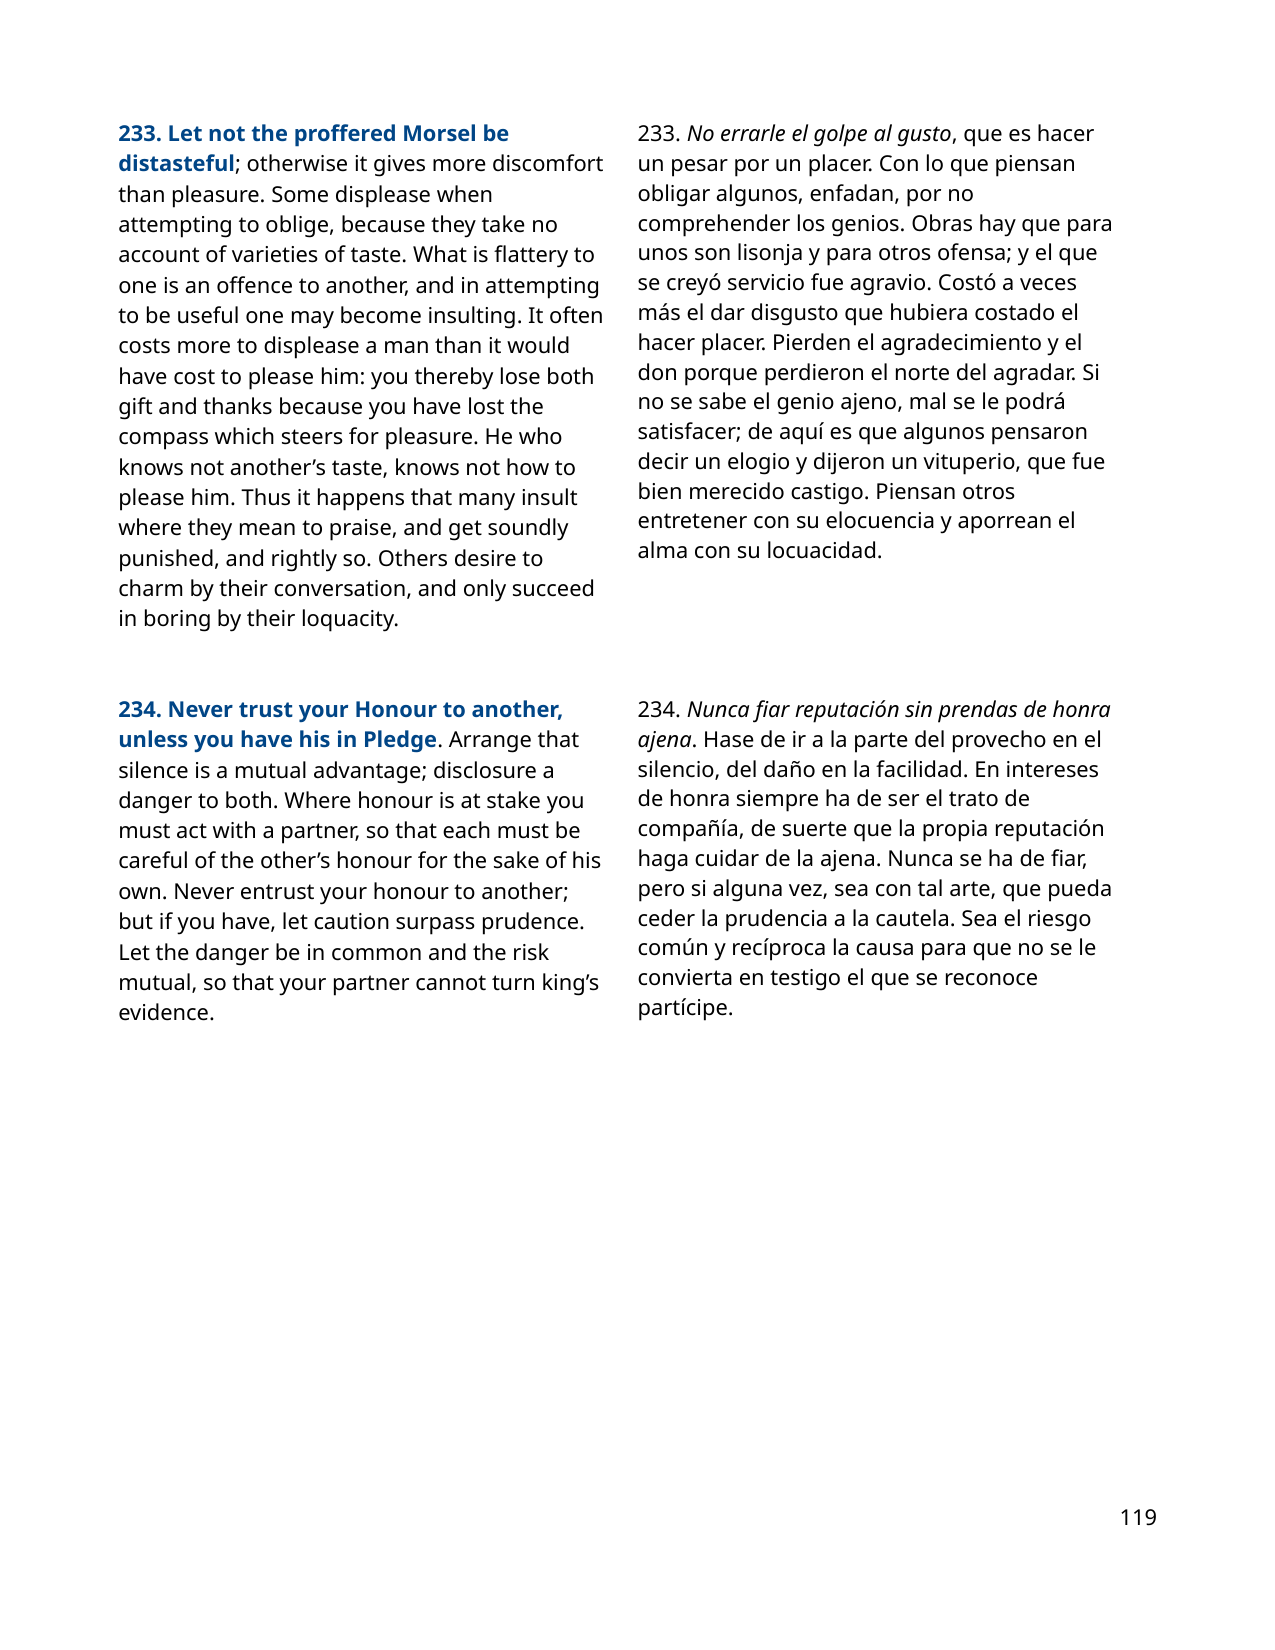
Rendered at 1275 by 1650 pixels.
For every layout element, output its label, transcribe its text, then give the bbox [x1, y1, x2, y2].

table_cell 233. Let not the proffered Morsel be distasteful; otherwise it gives more discomfort than pleasure. Some displease when attempting to oblige, because they take no account of varieties of taste. What is flattery to one is an offence to another, and in attempting to be useful one may become insulting. It often costs more to displease a man than it would have cost to please him: you thereby lose both gift and thanks because you have lost the compass which steers for pleasure. He who knows not another’s taste, knows not how to please him. Thus it happens that many insult where they mean to praise, and get soundly punished, and rightly so. Others desire to charm by their conversation, and only succeed in boring by their loquacity. [118, 118, 637, 694]
table_cell 234. Nunca fiar reputación sin prendas de honra ajena. Hase de ir a la parte del provecho en el silencio, del daño en la facilidad. En intereses de honra siempre ha de ser el trato de compañía, de suerte que la propia reputación haga cuidar de la ajena. Nunca se ha de fiar, pero si alguna vez, sea con tal arte, que pueda ceder la prudencia a la cautela. Sea el riesgo común y recíproca la causa para que no se le convierta en testigo el que se reconoce partícipe. [638, 694, 1157, 1088]
table_cell 234. Never trust your Honour to another, unless you have his in Pledge. Arrange that silence is a mutual advantage; disclosure a danger to both. Where honour is at stake you must act with a partner, so that each must be careful of the other’s honour for the sake of his own. Never entrust your honour to another; but if you have, let caution surpass prudence. Let the danger be in common and the risk mutual, so that your partner cannot turn king’s evidence. [118, 694, 637, 1088]
table_cell 233. No errarle el golpe al gusto, que es hacer un pesar por un placer. Con lo que piensan obligar algunos, enfadan, por no comprehender los genios. Obras hay que para unos son lisonja y para otros ofensa; y el que se creyó servicio fue agravio. Costó a veces más el dar disgusto que hubiera costado el hacer placer. Pierden el agradecimiento y el don porque perdieron el norte del agradar. Si no se sabe el genio ajeno, mal se le podrá satisfacer; de aquí es que algunos pensaron decir un elogio y dijeron un vituperio, que fue bien merecido castigo. Piensan otros entretener con su elocuencia y aporrean el alma con su locuacidad. [638, 118, 1157, 694]
